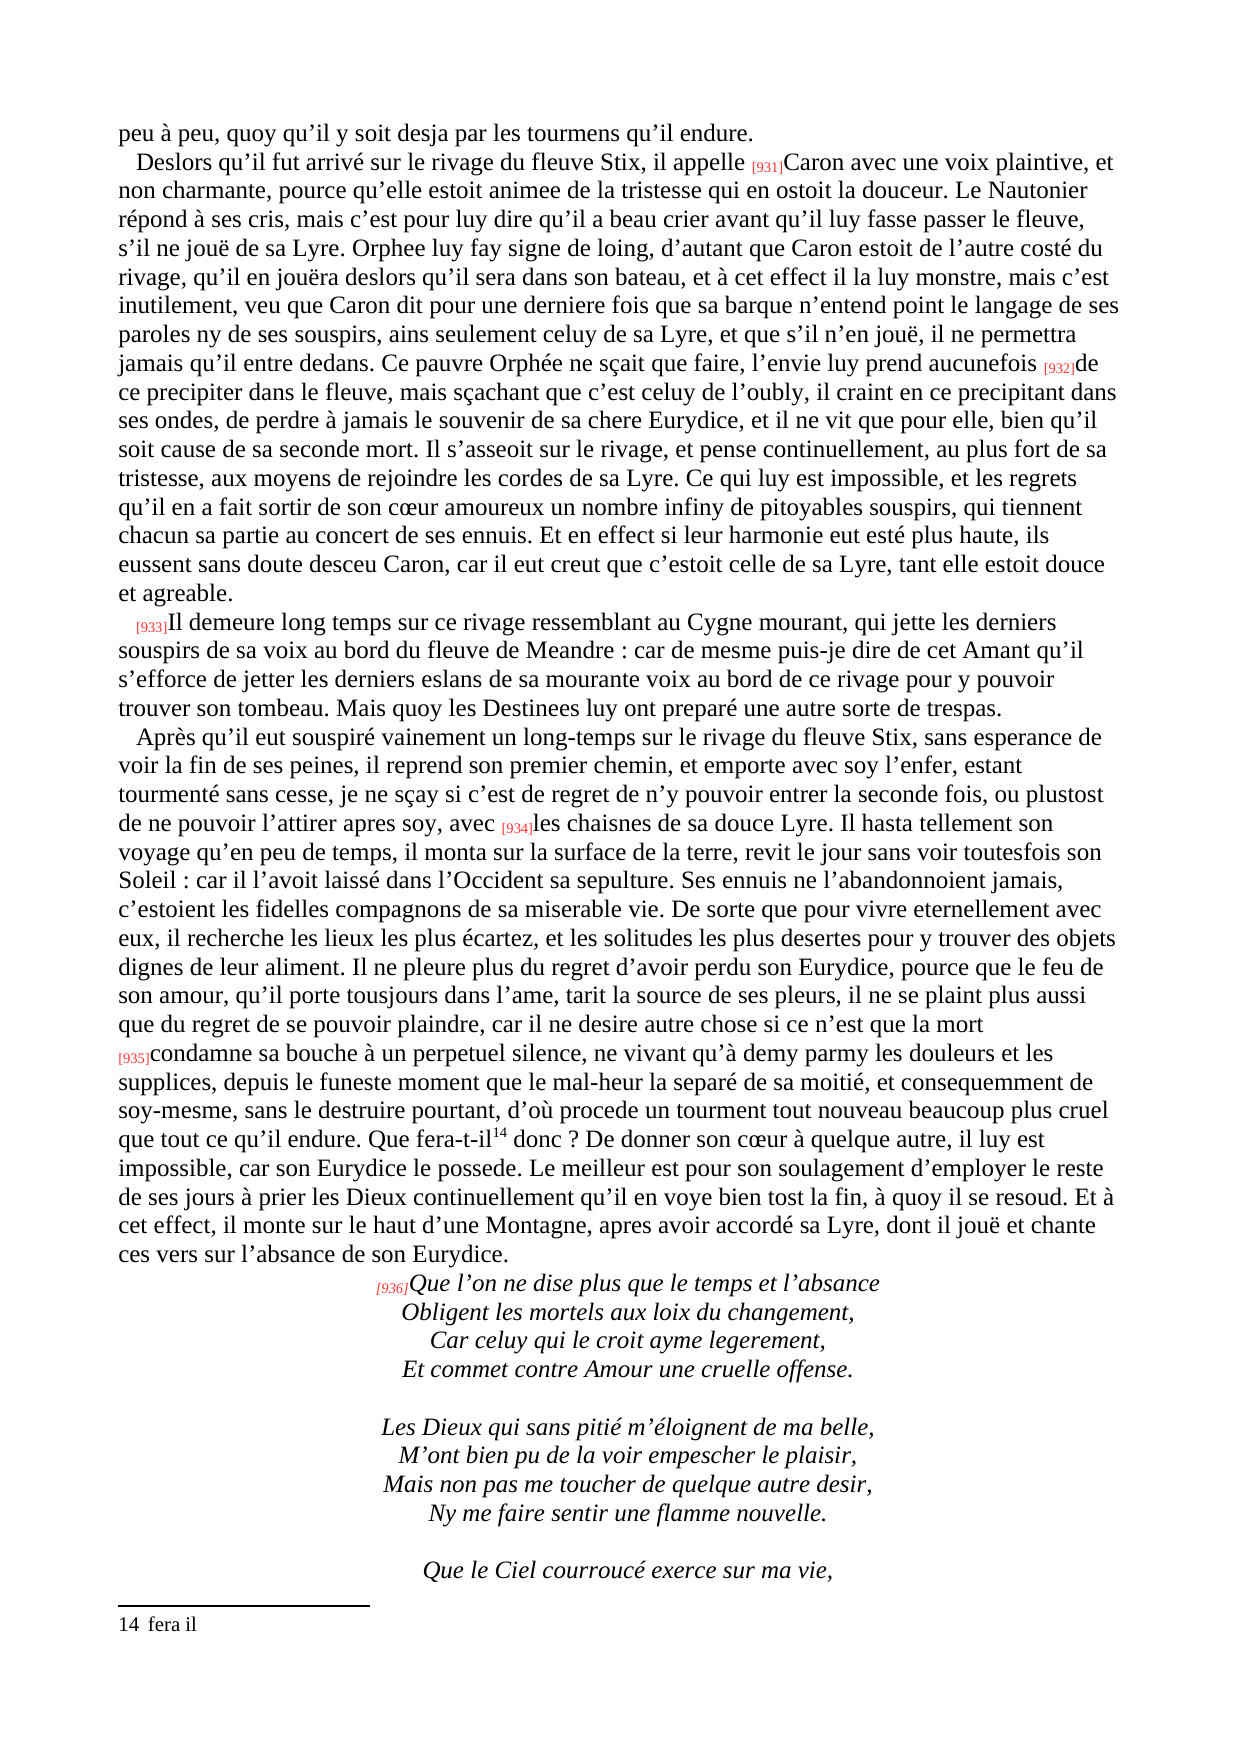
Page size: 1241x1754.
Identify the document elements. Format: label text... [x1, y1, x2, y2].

text Que le Ciel courroucé exerce sur ma vie, [236, 1556, 1004, 1584]
text peu à peu, quoy qu’il y soit desja par les tourmens qu’il endure. [118, 118, 1122, 147]
text Deslors qu’il fut arrivé sur le rivage du fleuve Stix, il appelle [931]Caron avec une voix plaintive, et non charmante, pource qu’elle estoit animee de la tristesse qui en ostoit la douceur. Le Nautonier répond à ses cris, mais c’est pour luy dire qu’il a beau crier avant qu’il luy fasse passer le fleuve, s’il ne jouë de sa Lyre. Orphee luy fay signe de loing, d’autant que Caron estoit de l’autre costé du rivage, qu’il en jouëra deslors qu’il sera dans son bateau, et à cet effect il la luy monstre, mais c’est inutilement, veu que Caron dit pour une derniere fois que sa barque n’entend point le langage de ses paroles ny de ses souspirs, ains seulement celuy de sa Lyre, et que s’il n’en jouë, il ne permettra jamais qu’il entre dedans. Ce pauvre Orphée ne sçait que faire, l’envie luy prend aucunefois [932]de ce precipiter dans le fleuve, mais sçachant que c’est celuy de l’oubly, il craint en ce precipitant dans ses ondes, de perdre à jamais le souvenir de sa chere Eurydice, et il ne vit que pour elle, bien qu’il soit cause de sa seconde mort. Il s’asseoit sur le rivage, et pense continuellement, au plus fort de sa tristesse, aux moyens de rejoindre les cordes de sa Lyre. Ce qui luy est impossible, et les regrets qu’il en a fait sortir de son cœur amoureux un nombre infiny de pitoyables souspirs, qui tiennent chacun sa partie au concert de ses ennuis. Et en effect si leur harmonie eut esté plus haute, ils eussent sans doute desceu Caron, car il eut creut que c’estoit celle de sa Lyre, tant elle estoit douce et agreable. [118, 147, 1122, 607]
text fera il [118, 1612, 1122, 1636]
text [936]Que l’on ne dise plus que le temps et l’absance [236, 1268, 1004, 1297]
text Car celuy qui le croit ayme legerement, [236, 1326, 1004, 1354]
text Obligent les mortels aux loix du changement, [236, 1297, 1004, 1326]
text Ny me faire sentir une flamme nouvelle. [236, 1498, 1004, 1527]
text M’ont bien pu de la voir empescher le plaisir, [236, 1441, 1004, 1469]
text Mais non pas me toucher de quelque autre desir, [236, 1469, 1004, 1498]
text Et commet contre Amour une cruelle offense. [236, 1354, 1004, 1383]
text [933]Il demeure long temps sur ce rivage ressemblant au Cygne mourant, qui jette les derniers souspirs de sa voix au bord du fleuve de Meandre : car de mesme puis-je dire de cet Amant qu’il s’efforce de jetter les derniers eslans de sa mourante voix au bord de ce rivage pour y pouvoir trouver son tombeau. Mais quoy les Destinees luy ont preparé une autre sorte de trespas. [118, 607, 1122, 722]
text Après qu’il eut souspiré vainement un long-temps sur le rivage du fleuve Stix, sans esperance de voir la fin de ses peines, il reprend son premier chemin, et emporte avec soy l’enfer, estant tourmenté sans cesse, je ne sçay si c’est de regret de n’y pouvoir entrer la seconde fois, ou plustost de ne pouvoir l’attirer apres soy, avec [934]les chaisnes de sa douce Lyre. Il hasta tellement son voyage qu’en peu de temps, il monta sur la surface de la terre, revit le jour sans voir toutesfois son Soleil : car il l’avoit laissé dans l’Occident sa sepulture. Ses ennuis ne l’abandonnoient jamais, c’estoient les fidelles compagnons de sa miserable vie. De sorte que pour vivre eternellement avec eux, il recherche les lieux les plus écartez, et les solitudes les plus desertes pour y trouver des objets dignes de leur aliment. Il ne pleure plus du regret d’avoir perdu son Eurydice, pource que le feu de son amour, qu’il porte tousjours dans l’ame, tarit la source de ses pleurs, il ne se plaint plus aussi que du regret de se pouvoir plaindre, car il ne desire autre chose si ce n’est que la mort [935]condamne sa bouche à un perpetuel silence, ne vivant qu’à demy parmy les douleurs et les supplices, depuis le funeste moment que le mal-heur la separé de sa moitié, et consequemment de soy-mesme, sans le destruire pourtant, d’où procede un tourment tout nouveau beaucoup plus cruel que tout ce qu’il endure. Que fera-t-il donc ? De donner son cœur à quelque autre, il luy est impossible, car son Eurydice le possede. Le meilleur est pour son soulagement d’employer le reste de ses jours à prier les Dieux continuellement qu’il en voye bien tost la fin, à quoy il se resoud. Et à cet effect, il monte sur le haut d’une Montagne, apres avoir accordé sa Lyre, dont il jouë et chante ces vers sur l’absance de son Eurydice. [118, 722, 1122, 1268]
text Les Dieux qui sans pitié m’éloignent de ma belle, [236, 1412, 1004, 1441]
